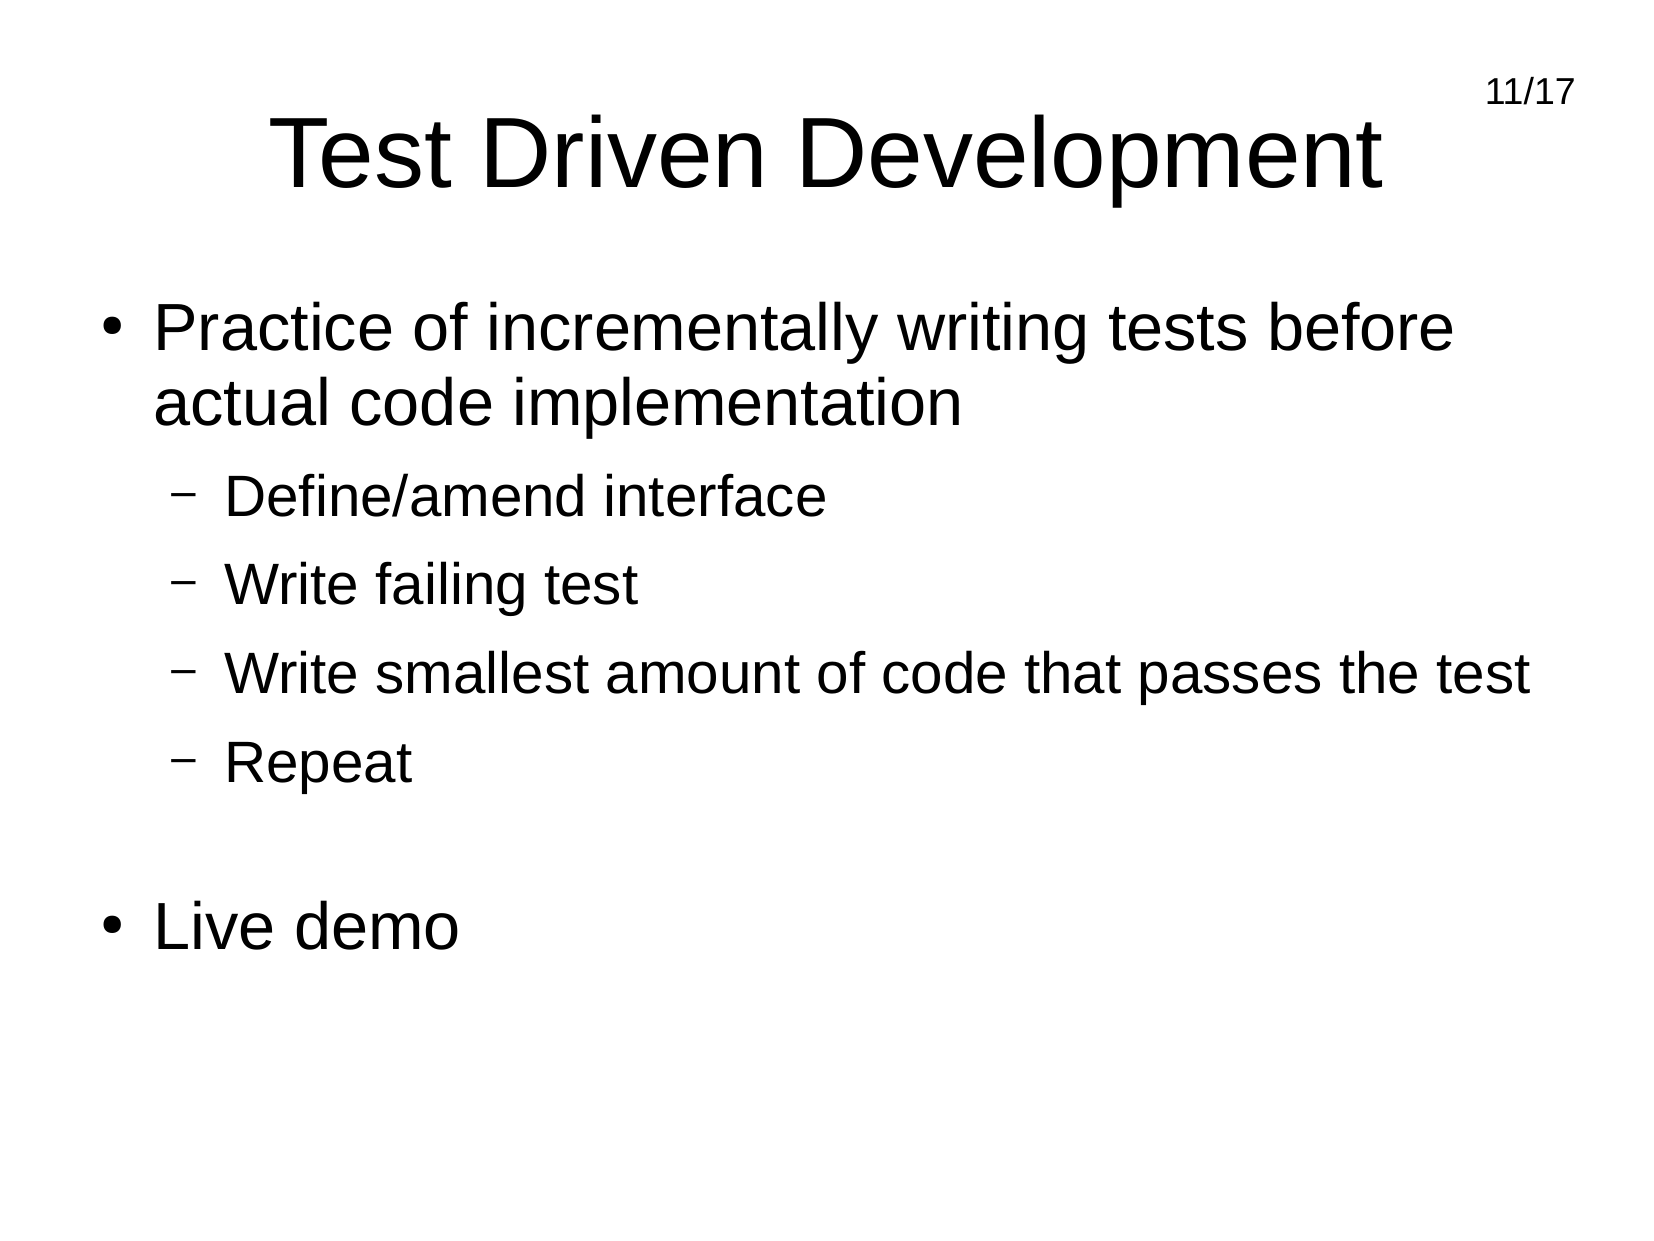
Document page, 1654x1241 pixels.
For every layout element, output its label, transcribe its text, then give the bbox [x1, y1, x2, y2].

list Practice of incrementally writing tests before actual code implementation Define/amend interface Write failing test Write smallest amount of code that passes the test Repeat Live demo [82, 290, 1571, 1010]
text_box <number>/17 [1470, 63, 1606, 162]
title Test Driven Development [82, 49, 1571, 257]
